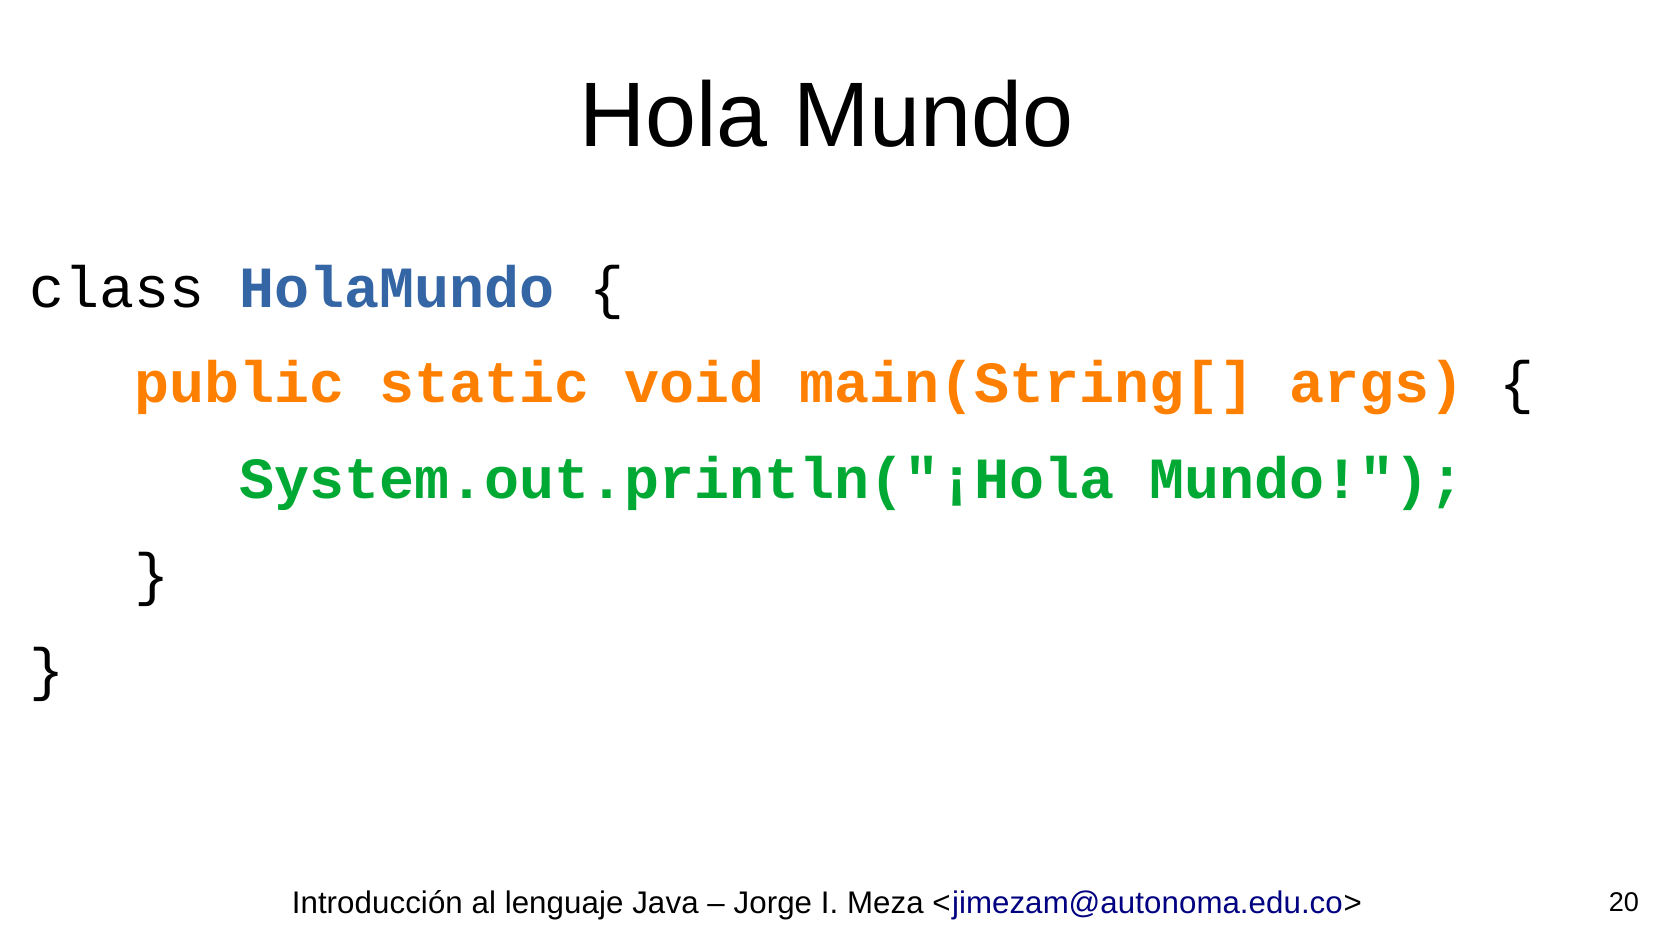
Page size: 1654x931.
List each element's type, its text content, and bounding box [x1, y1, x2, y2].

list class HolaMundo { public static void main(String[] args) { System.out.println("¡Hola Mundo!"); } } [29, 258, 1625, 799]
title Hola Mundo [82, 37, 1571, 193]
